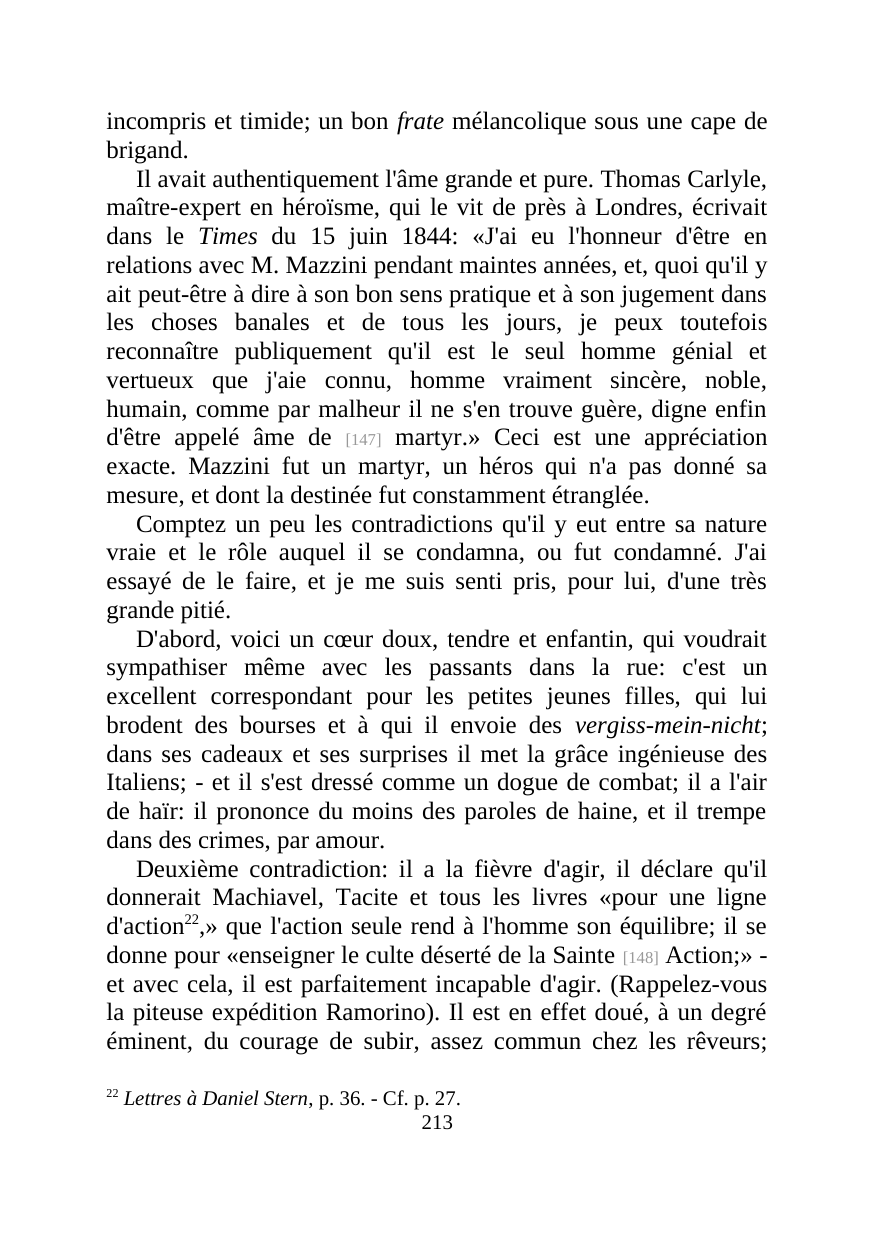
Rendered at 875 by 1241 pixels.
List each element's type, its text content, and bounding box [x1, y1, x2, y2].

text incompris et timide; un bon frate mélancolique sous une cape de brigand. [106, 106, 768, 164]
text Lettres à Daniel Stern, p. 36. - Cf. p. 27. [106, 1086, 768, 1110]
text D'abord, voici un cœur doux, tendre et enfantin, qui voudrait sympathiser même avec les passants dans la rue: c'est un excellent correspondant pour les petites jeunes filles, qui lui brodent des bourses et à qui il envoie des vergiss-mein-nicht; dans ses cadeaux et ses surprises il met la grâce ingénieuse des Italiens; - et il s'est dressé comme un dogue de combat; il a l'air de haïr: il prononce du moins des paroles de haine, et il trempe dans des crimes, par amour. [106, 624, 768, 854]
text Comptez un peu les contradictions qu'il y eut entre sa nature vraie et le rôle auquel il se condamna, ou fut condamné. J'ai essayé de le faire, et je me suis senti pris, pour lui, d'une très grande pitié. [106, 509, 768, 624]
text Deuxième contradiction: il a la fièvre d'agir, il déclare qu'il donnerait Machiavel, Tacite et tous les livres «pour une ligne d'action,» que l'action seule rend à l'homme son équilibre; il se donne pour «enseigner le culte déserté de la Sainte [148] Action;» - et avec cela, il est parfaitement incapable d'agir. (Rappelez-vous la piteuse expédition Ramorino). Il est en effet doué, à un degré éminent, du courage de subir, assez commun chez les rêveurs; [106, 854, 768, 1055]
text Il avait authentiquement l'âme grande et pure. Thomas Carlyle, maître-expert en héroïsme, qui le vit de près à Londres, écrivait dans le Times du 15 juin 1844: «J'ai eu l'honneur d'être en relations avec M. Mazzini pendant maintes années, et, quoi qu'il y ait peut-être à dire à son bon sens pratique et à son jugement dans les choses banales et de tous les jours, je peux toutefois reconnaître publiquement qu'il est le seul homme génial et vertueux que j'aie connu, homme vraiment sincère, noble, humain, comme par malheur il ne s'en trouve guère, digne enfin d'être appelé âme de [147] martyr.» Ceci est une appréciation exacte. Mazzini fut un martyr, un héros qui n'a pas donné sa mesure, et dont la destinée fut constamment étranglée. [106, 164, 768, 509]
